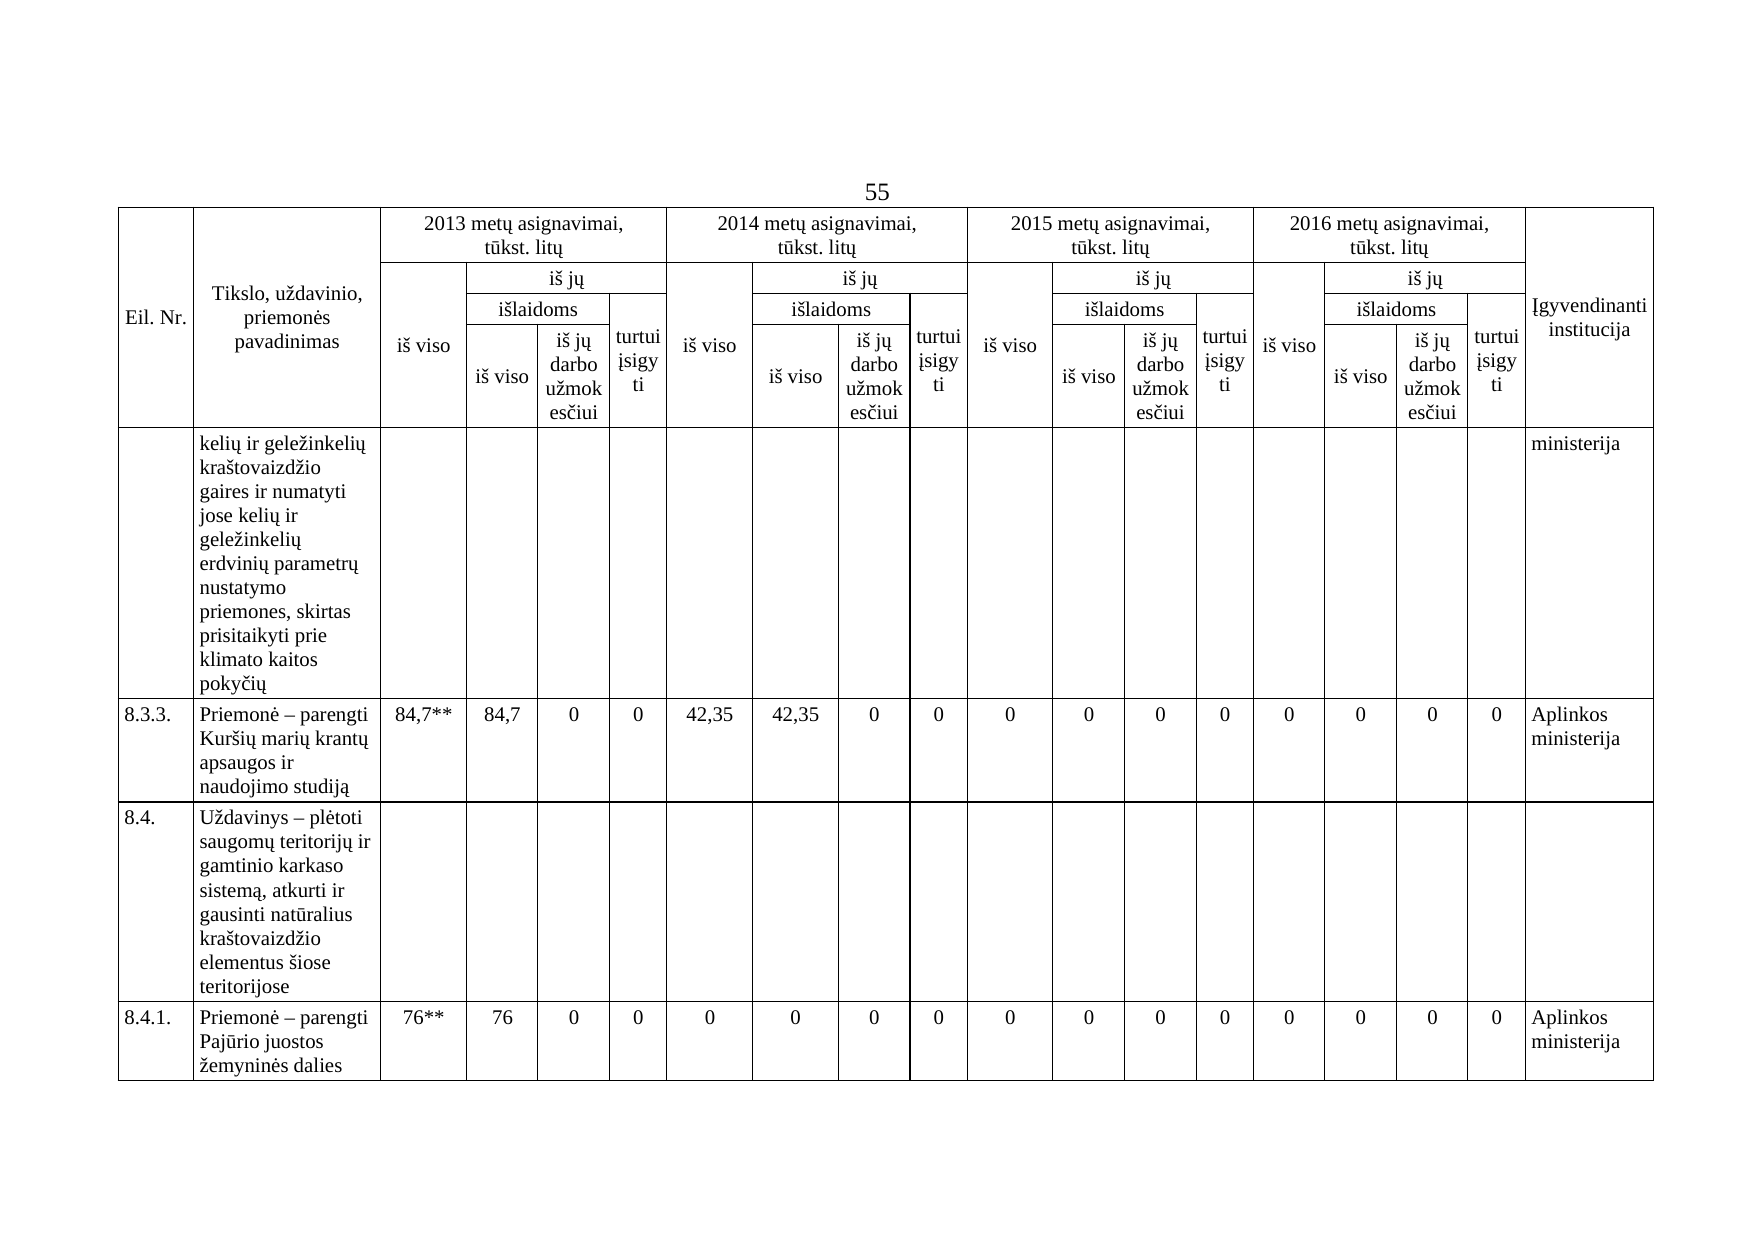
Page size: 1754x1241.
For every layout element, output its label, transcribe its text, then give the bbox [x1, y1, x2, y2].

table_cell 0 [667, 1002, 752, 1080]
table_cell [119, 428, 193, 698]
table_cell [667, 803, 752, 1001]
table_header 2016 metų asignavimai, tūkst. litų [1254, 208, 1525, 262]
table_cell 0 [968, 1002, 1052, 1080]
table_cell 8.4.1. [119, 1002, 193, 1080]
table_cell 0 [1397, 699, 1467, 801]
table_cell 0 [610, 1002, 666, 1080]
table_header Tikslo, uždavinio, priemonės pavadinimas [194, 208, 380, 427]
table_cell 0 [538, 1002, 609, 1080]
table_cell turtui įsigyti [911, 294, 967, 427]
table_cell [1397, 803, 1467, 1001]
table_cell 0 [1325, 699, 1396, 801]
table_cell [1325, 803, 1396, 1001]
table_cell iš jų darbo užmokesčiui [1125, 325, 1196, 427]
table_cell [1468, 803, 1525, 1001]
table_cell [1254, 803, 1324, 1001]
table_cell 0 [753, 1002, 838, 1080]
table_cell išlaidoms [753, 294, 909, 323]
table_cell [1197, 803, 1253, 1001]
table_cell 84,7** [381, 699, 466, 801]
table_cell [1125, 803, 1196, 1001]
table_cell [467, 428, 537, 698]
table_cell 0 [1254, 1002, 1324, 1080]
table_cell turtui įsigyti [610, 294, 666, 427]
table_cell 84,7 [467, 699, 537, 801]
table_cell [667, 428, 752, 698]
table_cell iš viso [968, 263, 1052, 427]
table_cell [839, 803, 909, 1001]
table_cell iš jų [467, 263, 666, 293]
table_cell 8.3.3. [119, 699, 193, 801]
table_cell [538, 803, 609, 1001]
table_cell 0 [968, 699, 1052, 801]
table_cell [968, 803, 1052, 1001]
table_cell [610, 428, 666, 698]
table_cell [1325, 428, 1396, 698]
table_cell [1526, 803, 1653, 1001]
table_cell Aplinkos ministerija [1526, 1002, 1653, 1080]
table_cell turtui įsigyti [1468, 294, 1525, 427]
table_cell 0 [839, 1002, 909, 1080]
table_cell [1125, 428, 1196, 698]
table_header 2015 metų asignavimai, tūkst. litų [968, 208, 1253, 262]
table_cell Priemonė – parengti Kuršių marių krantų apsaugos ir naudojimo studiją [194, 699, 380, 801]
table_cell 42,35 [753, 699, 838, 801]
table_cell [1197, 428, 1253, 698]
table_cell 0 [1125, 699, 1196, 801]
table_cell iš viso [667, 263, 752, 427]
table_header Eil. Nr. [119, 208, 193, 427]
table_cell [911, 803, 967, 1001]
table_cell 0 [1125, 1002, 1196, 1080]
table_cell [381, 428, 466, 698]
table_cell 0 [1197, 699, 1253, 801]
table_cell Priemonė – parengti Pajūrio juostos žemyninės dalies [194, 1002, 380, 1080]
table_cell 0 [839, 699, 909, 801]
table_header 2014 metų asignavimai, tūkst. litų [667, 208, 967, 262]
table_cell 0 [1254, 699, 1324, 801]
table_cell iš jų darbo užmokesčiui [1397, 325, 1467, 427]
table_cell išlaidoms [1053, 294, 1196, 323]
table_cell 0 [1397, 1002, 1467, 1080]
table_cell 0 [610, 699, 666, 801]
table_cell kelių ir geležinkelių kraštovaizdžio gaires ir numatyti jose kelių ir geležinkelių erdvinių parametrų nustatymo priemones, skirtas prisitaikyti prie klimato kaitos pokyčių [194, 428, 380, 698]
table_cell [1053, 428, 1124, 698]
table_cell [1397, 428, 1467, 698]
table_cell [538, 428, 609, 698]
table_cell išlaidoms [467, 294, 609, 323]
table_cell 42,35 [667, 699, 752, 801]
table_cell iš jų darbo užmokesčiui [839, 325, 909, 427]
table_cell [1053, 803, 1124, 1001]
table_cell iš jų [1053, 263, 1253, 293]
table_cell iš viso [753, 325, 838, 427]
table_cell iš jų [753, 263, 967, 293]
table_header 2013 metų asignavimai, tūkst. litų [381, 208, 666, 262]
table_cell išlaidoms [1325, 294, 1467, 323]
table_cell 0 [1053, 1002, 1124, 1080]
table_cell iš viso [381, 263, 466, 427]
table_cell Aplinkos ministerija [1526, 699, 1653, 801]
table_cell 0 [1468, 1002, 1525, 1080]
table_cell 8.4. [119, 803, 193, 1001]
table_cell 0 [538, 699, 609, 801]
table_cell [753, 428, 838, 698]
table_cell [610, 803, 666, 1001]
table_cell iš viso [1053, 325, 1124, 427]
table_cell [839, 428, 909, 698]
table_cell [753, 803, 838, 1001]
table_cell iš jų darbo užmokesčiui [538, 325, 609, 427]
table_cell 0 [1053, 699, 1124, 801]
table_cell ministerija [1526, 428, 1653, 698]
table_cell 0 [911, 1002, 967, 1080]
table_cell 0 [1197, 1002, 1253, 1080]
table_cell Uždavinys – plėtoti saugomų teritorijų ir gamtinio karkaso sistemą, atkurti ir gausinti natūralius kraštovaizdžio elementus šiose teritorijose [194, 803, 380, 1001]
table_cell [381, 803, 466, 1001]
table_cell [467, 803, 537, 1001]
table_cell 0 [1325, 1002, 1396, 1080]
table_cell 76** [381, 1002, 466, 1080]
table_cell [968, 428, 1052, 698]
table_cell iš jų [1325, 263, 1525, 293]
table_header Įgyvendinanti institucija [1526, 208, 1653, 427]
table_cell 76 [467, 1002, 537, 1080]
table_cell [1468, 428, 1525, 698]
table_cell iš viso [1254, 263, 1324, 427]
table_cell iš viso [1325, 325, 1396, 427]
table_cell iš viso [467, 325, 537, 427]
table_cell [1254, 428, 1324, 698]
table_cell 0 [911, 699, 967, 801]
table_cell 0 [1468, 699, 1525, 801]
table_cell [911, 428, 967, 698]
table_cell turtui įsigyti [1197, 294, 1253, 427]
